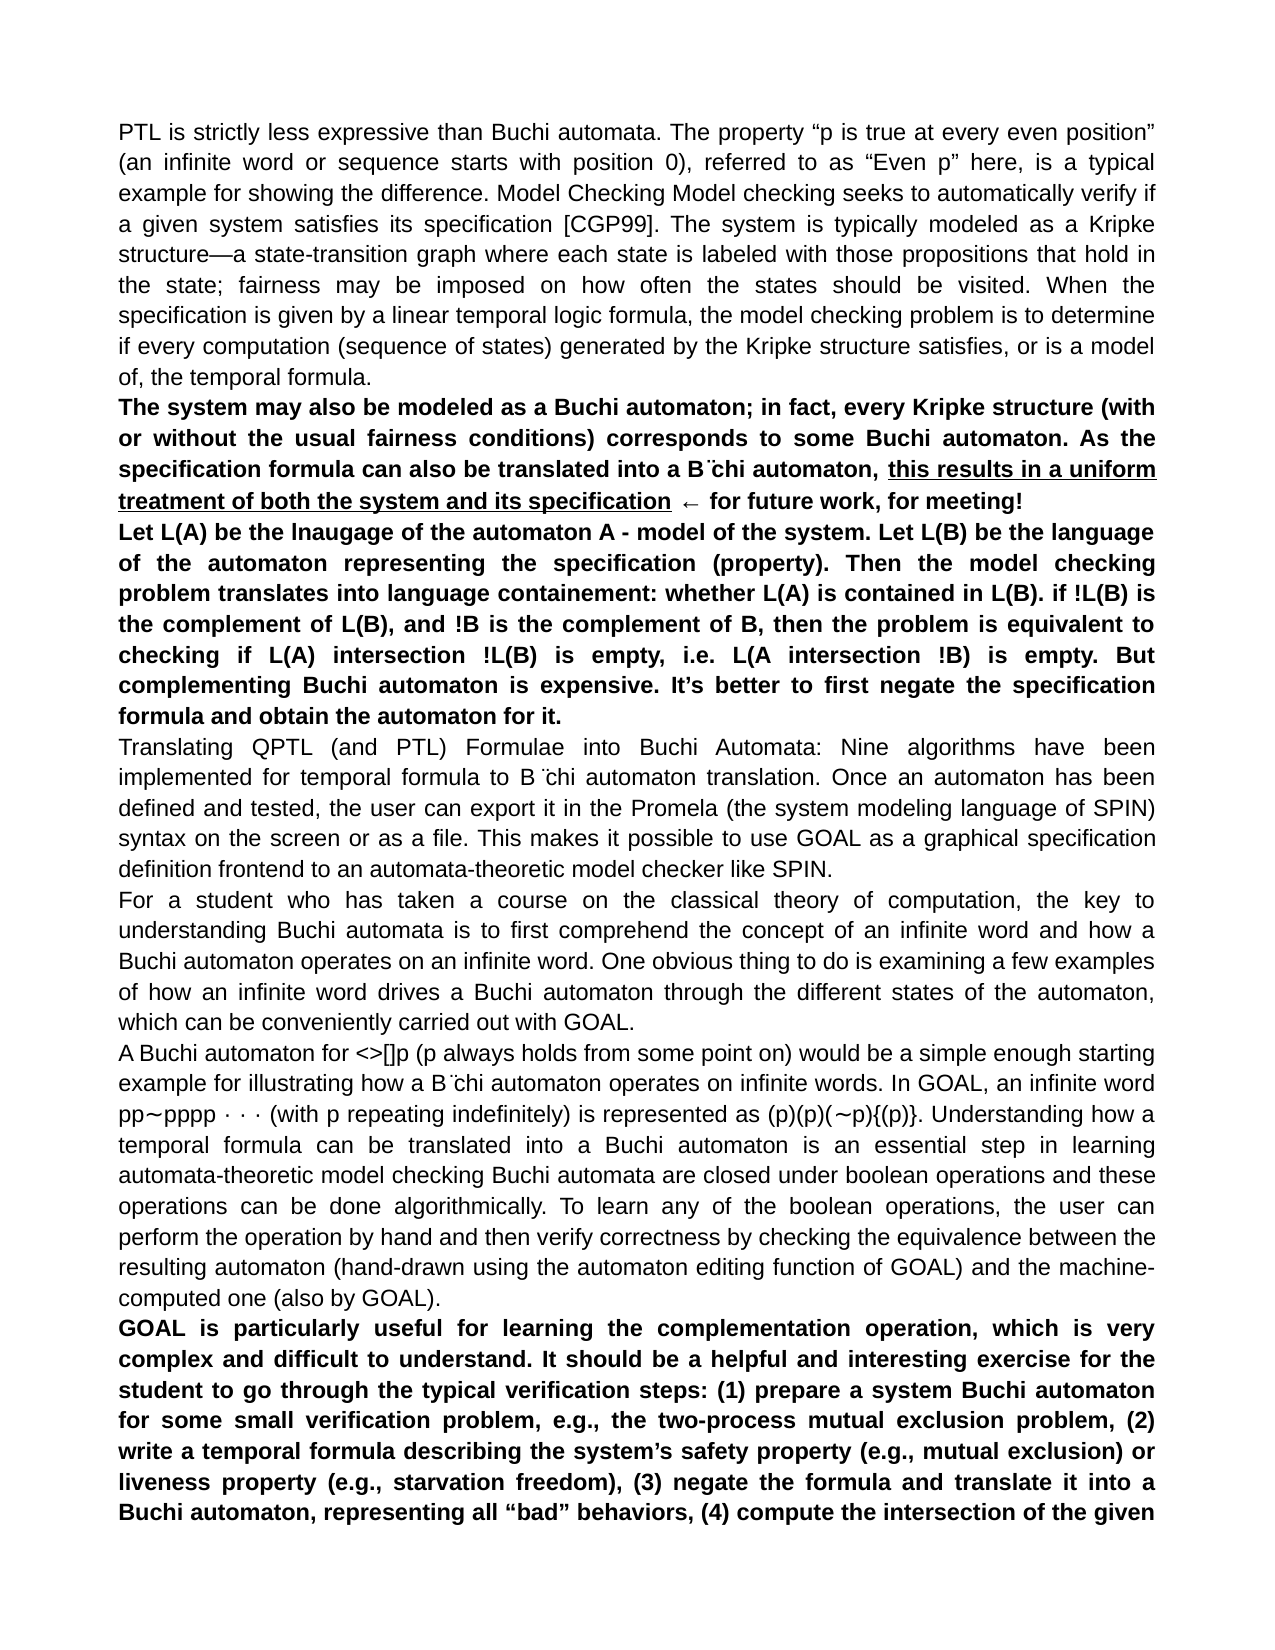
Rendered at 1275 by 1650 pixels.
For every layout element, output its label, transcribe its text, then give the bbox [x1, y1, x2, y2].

text Let L(A) be the lnaugage of the automaton A - model of the system. Let L(B) be the language of the automaton representing the specification (property). Then the model checking problem translates into language containement: whether L(A) is contained in L(B). if !L(B) is the complement of L(B), and !B is the complement of B, then the problem is equivalent to checking if L(A) intersection !L(B) is empty, i.e. L(A intersection !B) is empty. But complementing Buchi automaton is expensive. It’s better to first negate the specification formula and obtain the automaton for it. [118, 518, 1157, 729]
text Translating QPTL (and PTL) Formulae into Buchi Automata: Nine algorithms have been implemented for temporal formula to B ̈chi automaton translation. Once an automaton has been defined and tested, the user can export it in the Promela (the system modeling language of SPIN) syntax on the screen or as a file. This makes it possible to use GOAL as a graphical specification definition frontend to an automata-theoretic model checker like SPIN. [118, 733, 1157, 882]
text A Buchi automaton for <>[]p (p always holds from some point on) would be a simple enough starting example for illustrating how a B ̈chi automaton operates on infinite words. In GOAL, an infinite word pp∼pppp · · · (with p repeating indefinitely) is represented as (p)(p)(∼p){(p)}. Understanding how a temporal formula can be translated into a Buchi automaton is an essential step in learning automata-theoretic model checking Buchi automata are closed under boolean operations and these operations can be done algorithmically. To learn any of the boolean operations, the user can perform the operation by hand and then verify correctness by checking the equivalence between the resulting automaton (hand-drawn using the automaton editing function of GOAL) and the machine-computed one (also by GOAL). [118, 1039, 1157, 1311]
text GOAL is particularly useful for learning the complementation operation, which is very complex and difficult to understand. It should be a helpful and interesting exercise for the student to go through the typical verification steps: (1) prepare a system Buchi automaton for some small verification problem, e.g., the two-process mutual exclusion problem, (2) write a temporal formula describing the system’s safety property (e.g., mutual exclusion) or liveness property (e.g., starvation freedom), (3) negate the formula and translate it into a Buchi automaton, representing all “bad” behaviors, (4) compute the intersection of the given [118, 1315, 1157, 1525]
text For a student who has taken a course on the classical theory of computation, the key to understanding Buchi automata is to first comprehend the concept of an infinite word and how a Buchi automaton operates on an infinite word. One obvious thing to do is examining a few examples of how an infinite word drives a Buchi automaton through the different states of the automaton, which can be conveniently carried out with GOAL. [118, 886, 1157, 1035]
text PTL is strictly less expressive than Buchi automata. The property “p is true at every even position” (an infinite word or sequence starts with position 0), referred to as “Even p” here, is a typical example for showing the difference. Model Checking Model checking seeks to automatically verify if a given system satisfies its specification [CGP99]. The system is typically modeled as a Kripke structure—a state-transition graph where each state is labeled with those propositions that hold in the state; fairness may be imposed on how often the states should be visited. When the specification is given by a linear temporal logic formula, the model checking problem is to determine if every computation (sequence of states) generated by the Kripke structure satisfies, or is a model of, the temporal formula. [118, 118, 1157, 390]
text The system may also be modeled as a Buchi automaton; in fact, every Kripke structure (with or without the usual fairness conditions) corresponds to some Buchi automaton. As the specification formula can also be translated into a B ̈chi automaton, this results in a uniform treatment of both the system and its specification ← for future work, for meeting! [118, 394, 1157, 514]
